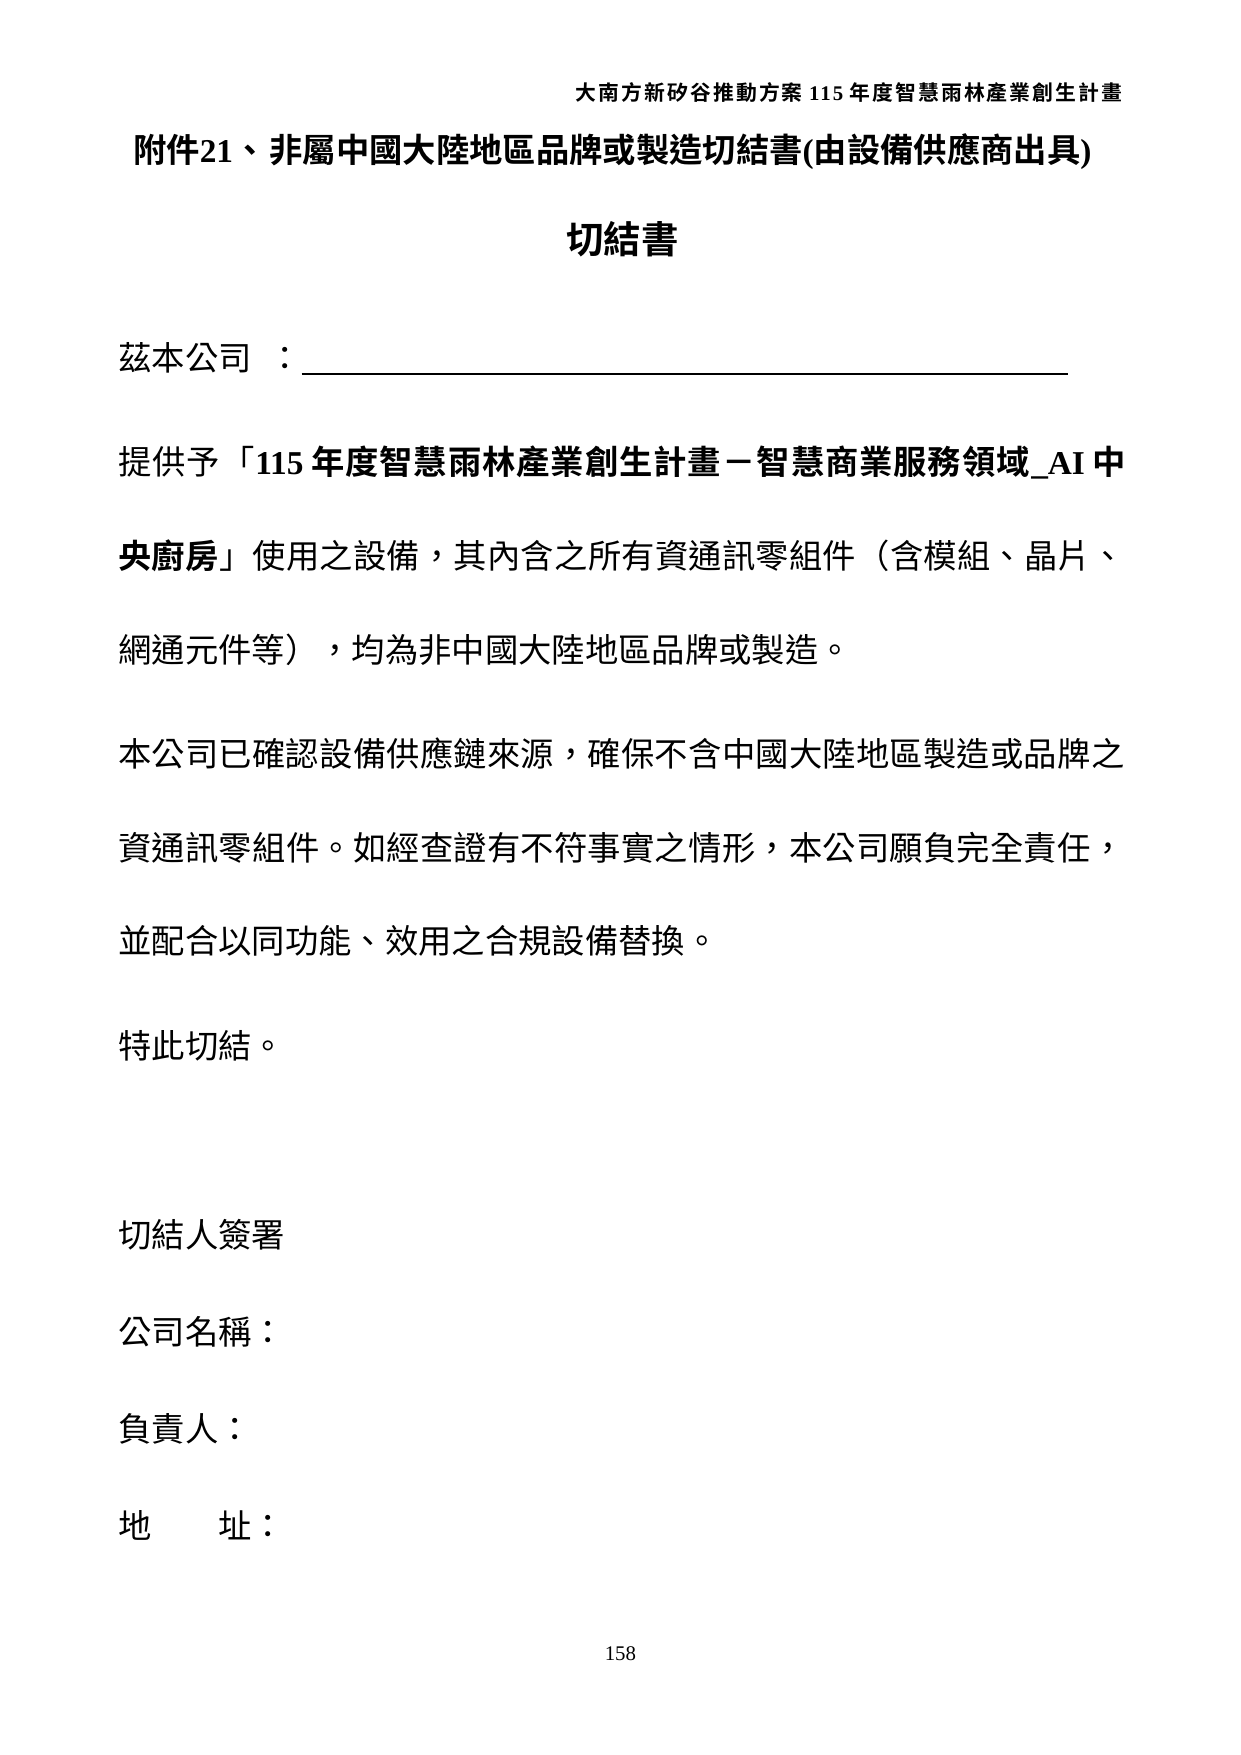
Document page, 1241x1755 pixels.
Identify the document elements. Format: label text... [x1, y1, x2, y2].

list 非屬中國大陸地區品牌或製造切結書(由設備供應商出具) [133, 123, 1122, 172]
text 負責人： [118, 1385, 1122, 1447]
text 特此切結。 [118, 1002, 1126, 1064]
text 提供予「115年度智慧雨林產業創生計畫－智慧商業服務領域_AI中央廚房」使用之設備，其內含之所有資通訊零組件（含模組、晶片、網通元件等），均為非中國大陸地區品牌或製造。 [118, 418, 1126, 668]
text 公司名稱： [118, 1288, 1122, 1350]
text 本公司已確認設備供應鏈來源，確保不含中國大陸地區製造或品牌之資通訊零組件。如經查證有不符事實之情形，本公司願負完全責任，並配合以同功能、效用之合規設備替換。 [118, 710, 1126, 960]
text 茲本公司 ： [118, 314, 1126, 377]
text 切結書 [118, 195, 1126, 257]
text 地 址： [118, 1482, 1122, 1544]
text 切結人簽署 [118, 1191, 1122, 1253]
